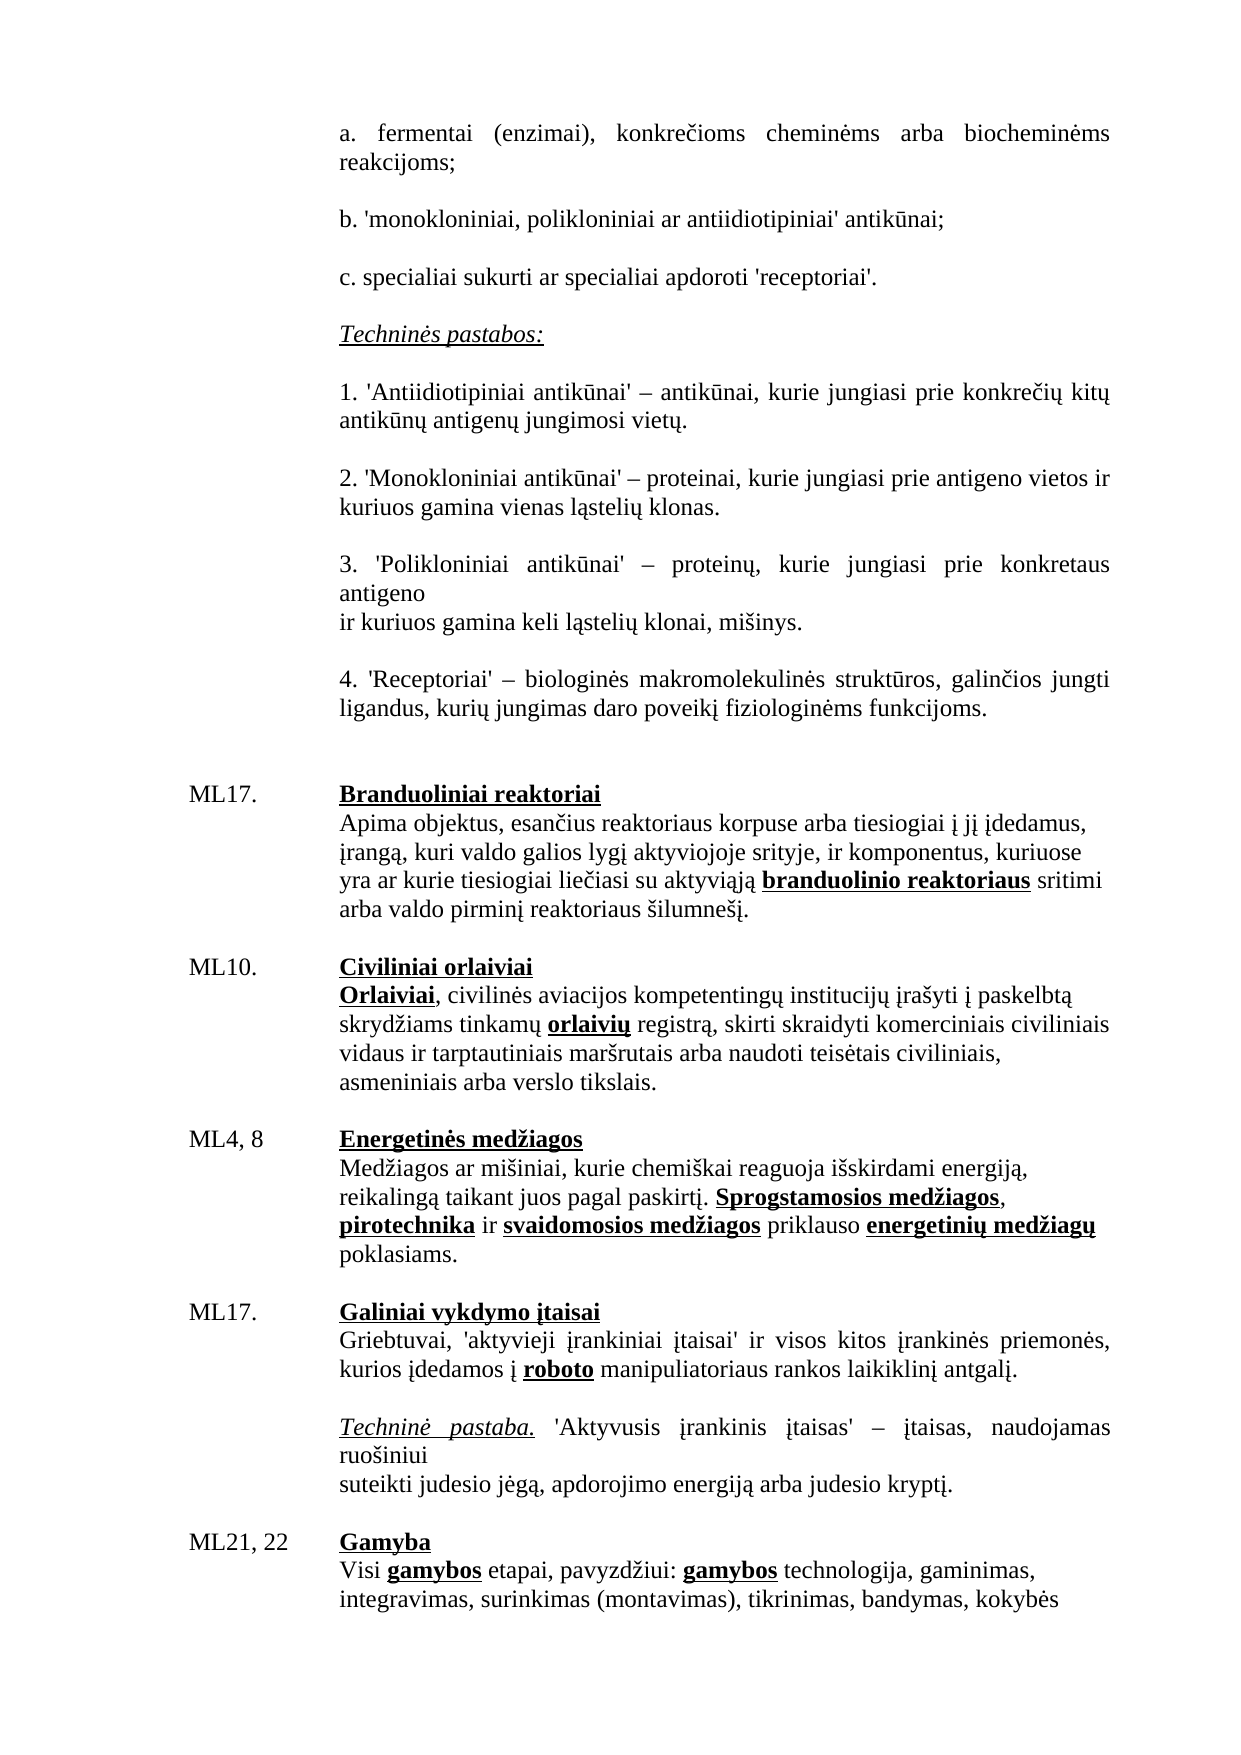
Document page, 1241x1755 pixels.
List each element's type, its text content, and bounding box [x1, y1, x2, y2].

table_cell [177, 808, 277, 923]
table_cell [177, 1556, 277, 1613]
table_header Galiniai vykdymo įtaisai [328, 1297, 1122, 1326]
table_cell a. fermentai (enzimai), konkrečioms cheminėms arba biocheminėms reakcijoms; b. 'monokloniniai, polikloniniai ar antiidiotipiniai' antikūnai; c. specialiai sukurti ar specialiai apdoroti 'receptoriai'. Techninės pastabos: 1. 'Antiidiotipiniai antikūnai' – antikūnai, kurie jungiasi prie konkrečių kitų antikūnų antigenų jungimosi vietų. 2. 'Monokloniniai antikūnai' – proteinai, kurie jungiasi prie antigeno vietos ir kuriuos gamina vienas ląstelių klonas. 3. 'Polikloniniai antikūnai' – proteinų, kurie jungiasi prie konkretaus antigeno ir kuriuos gamina keli ląstelių klonai, mišinys. 4. 'Receptoriai' – biologinės makromolekulinės struktūros, galinčios jungti ligandus, kurių jungimas daro poveikį fiziologinėms funkcijoms. [328, 118, 1122, 751]
table_cell [278, 981, 328, 1096]
table_cell [177, 1153, 277, 1268]
table_cell Apima objektus, esančius reaktoriaus korpuse arba tiesiogiai į jį įdedamus, įrangą, kuri valdo galios lygį aktyviojoje srityje, ir komponentus, kuriuose yra ar kurie tiesiogiai liečiasi su aktyviąją branduolinio reaktoriaus sritimi arba valdo pirminį reaktoriaus šilumnešį. [328, 808, 1122, 923]
table_cell Medžiagos ar mišiniai, kurie chemiškai reaguoja išskirdami energiją, reikalingą taikant juos pagal paskirtį. Sprogstamosios medžiagos, pirotechnika ir svaidomosios medžiagos priklauso energetinių medžiagų poklasiams. [328, 1153, 1122, 1268]
table_cell [278, 808, 328, 923]
table_header ML4, 8 [177, 1124, 277, 1153]
table_header [278, 952, 328, 981]
table_header [278, 1297, 328, 1326]
table_cell [177, 1326, 277, 1498]
table_header ML10. [177, 952, 277, 981]
table_header ML21, 22 [177, 1527, 328, 1556]
table_cell [278, 1556, 328, 1613]
table_header Branduoliniai reaktoriai [328, 779, 1122, 808]
table_cell [278, 118, 328, 751]
table_cell Visi gamybos etapai, pavyzdžiui: gamybos technologija, gaminimas, integravimas, surinkimas (montavimas), tikrinimas, bandymas, kokybės [328, 1556, 1122, 1613]
table_header ML17. [177, 779, 277, 808]
table_header ML17. [177, 1297, 277, 1326]
table_cell [177, 981, 277, 1096]
table_header Civiliniai orlaiviai [328, 952, 1122, 981]
table_cell [278, 1153, 328, 1268]
table_cell Orlaiviai, civilinės aviacijos kompetentingų institucijų įrašyti į paskelbtą skrydžiams tinkamų orlaivių registrą, skirti skraidyti komerciniais civiliniais vidaus ir tarptautiniais maršrutais arba naudoti teisėtais civiliniais, asmeniniais arba verslo tikslais. [328, 981, 1122, 1096]
table_header Gamyba [328, 1527, 1122, 1556]
table_header Energetinės medžiagos [328, 1124, 1122, 1153]
table_header [278, 1124, 328, 1153]
table_header [278, 779, 328, 808]
table_cell [177, 118, 277, 751]
table_cell Griebtuvai, 'aktyvieji įrankiniai įtaisai' ir visos kitos įrankinės priemonės, kurios įdedamos į roboto manipuliatoriaus rankos laikiklinį antgalį. Techninė pastaba. 'Aktyvusis įrankinis įtaisas' – įtaisas, naudojamas ruošiniui suteikti judesio jėgą, apdorojimo energiją arba judesio kryptį. [328, 1326, 1122, 1498]
table_cell [278, 1326, 328, 1498]
